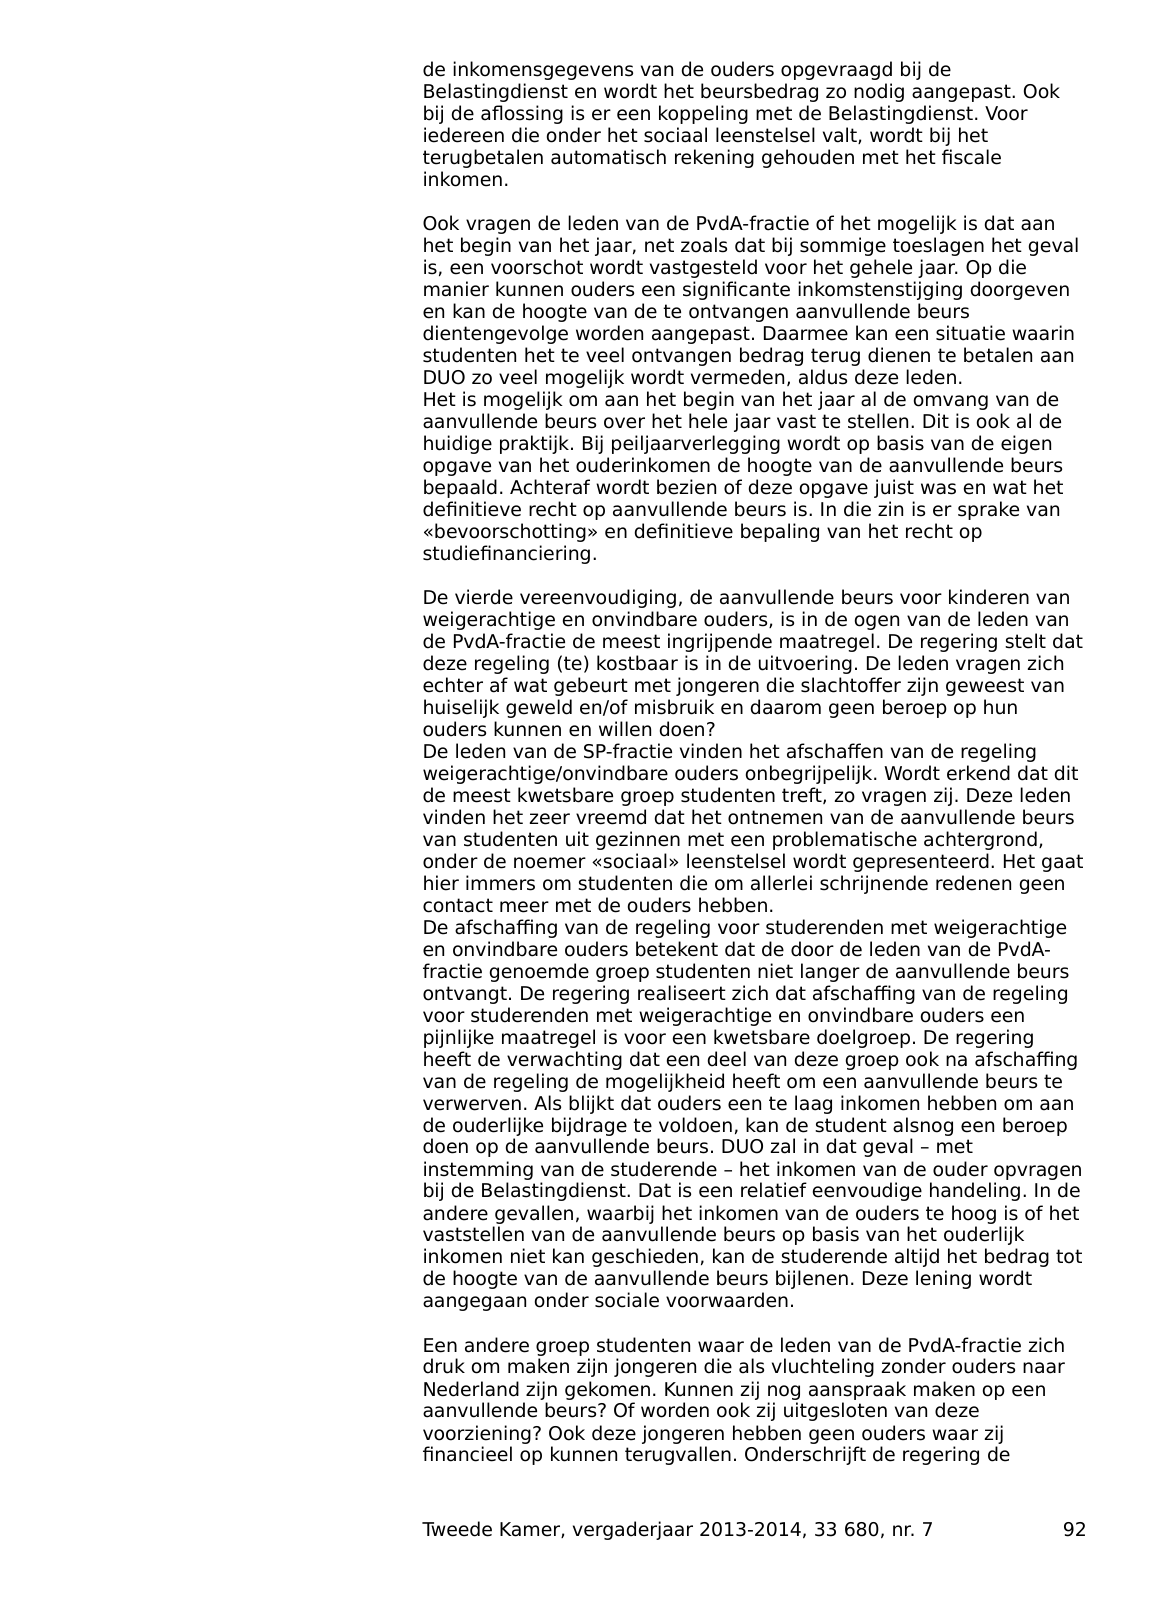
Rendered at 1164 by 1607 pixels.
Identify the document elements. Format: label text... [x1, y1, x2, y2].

text Een andere groep studenten waar de leden van de PvdA-fractie zich druk om maken zijn jongeren die als vluchteling zonder ouders naar Nederland zijn gekomen. Kunnen zij nog aanspraak maken op een aanvullende beurs? Of worden ook zij uitgesloten van deze voorziening? Ook deze jongeren hebben geen ouders waar zij financieel op kunnen terugvallen. Onderschrijft de regering de [422, 1334, 1087, 1466]
text De leden van de SP-fractie vinden het afschaffen van de regeling weigerachtige/onvindbare ouders onbegrijpelijk. Wordt erkend dat dit de meest kwetsbare groep studenten treft, zo vragen zij. Deze leden vinden het zeer vreemd dat het ontnemen van de aanvullende beurs van studenten uit gezinnen met een problematische achtergrond, onder de noemer «sociaal» leenstelsel wordt gepresenteerd. Het gaat hier immers om studenten die om allerlei schrijnende redenen geen contact meer met de ouders hebben. [422, 741, 1087, 917]
text De afschaffing van de regeling voor studerenden met weigerachtige en onvindbare ouders betekent dat de door de leden van de PvdA-fractie genoemde groep studenten niet langer de aanvullende beurs ontvangt. De regering realiseert zich dat afschaffing van de regeling voor studerenden met weigerachtige en onvindbare ouders een pijnlijke maatregel is voor een kwetsbare doelgroep. De regering heeft de verwachting dat een deel van deze groep ook na afschaffing van de regeling de mogelijkheid heeft om een aanvullende beurs te verwerven. Als blijkt dat ouders een te laag inkomen hebben om aan de ouderlijke bijdrage te voldoen, kan de student alsnog een beroep doen op de aanvullende beurs. DUO zal in dat geval – met instemming van de studerende – het inkomen van de ouder opvragen bij de Belastingdienst. Dat is een relatief eenvoudige handeling. In de andere gevallen, waarbij het inkomen van de ouders te hoog is of het vaststellen van de aanvullende beurs op basis van het ouderlijk inkomen niet kan geschieden, kan de studerende altijd het bedrag tot de hoogte van de aanvullende beurs bijlenen. Deze lening wordt aangegaan onder sociale voorwaarden. [422, 917, 1087, 1312]
text Ook vragen de leden van de PvdA-fractie of het mogelijk is dat aan het begin van het jaar, net zoals dat bij sommige toeslagen het geval is, een voorschot wordt vastgesteld voor het gehele jaar. Op die manier kunnen ouders een significante inkomstenstijging doorgeven en kan de hoogte van de te ontvangen aanvullende beurs dientengevolge worden aangepast. Daarmee kan een situatie waarin studenten het te veel ontvangen bedrag terug dienen te betalen aan DUO zo veel mogelijk wordt vermeden, aldus deze leden. [422, 213, 1087, 389]
text de inkomensgegevens van de ouders opgevraagd bij de Belastingdienst en wordt het beursbedrag zo nodig aangepast. Ook bij de aflossing is er een koppeling met de Belastingdienst. Voor iedereen die onder het sociaal leenstelsel valt, wordt bij het terugbetalen automatisch rekening gehouden met het fiscale inkomen. [422, 59, 1087, 191]
text De vierde vereenvoudiging, de aanvullende beurs voor kinderen van weigerachtige en onvindbare ouders, is in de ogen van de leden van de PvdA-fractie de meest ingrijpende maatregel. De regering stelt dat deze regeling (te) kostbaar is in de uitvoering. De leden vragen zich echter af wat gebeurt met jongeren die slachtoffer zijn geweest van huiselijk geweld en/of misbruik en daarom geen beroep op hun ouders kunnen en willen doen? [422, 587, 1087, 741]
text Het is mogelijk om aan het begin van het jaar al de omvang van de aanvullende beurs over het hele jaar vast te stellen. Dit is ook al de huidige praktijk. Bij peiljaarverlegging wordt op basis van de eigen opgave van het ouderinkomen de hoogte van de aanvullende beurs bepaald. Achteraf wordt bezien of deze opgave juist was en wat het definitieve recht op aanvullende beurs is. In die zin is er sprake van «bevoorschotting» en definitieve bepaling van het recht op studiefinanciering. [422, 389, 1087, 565]
